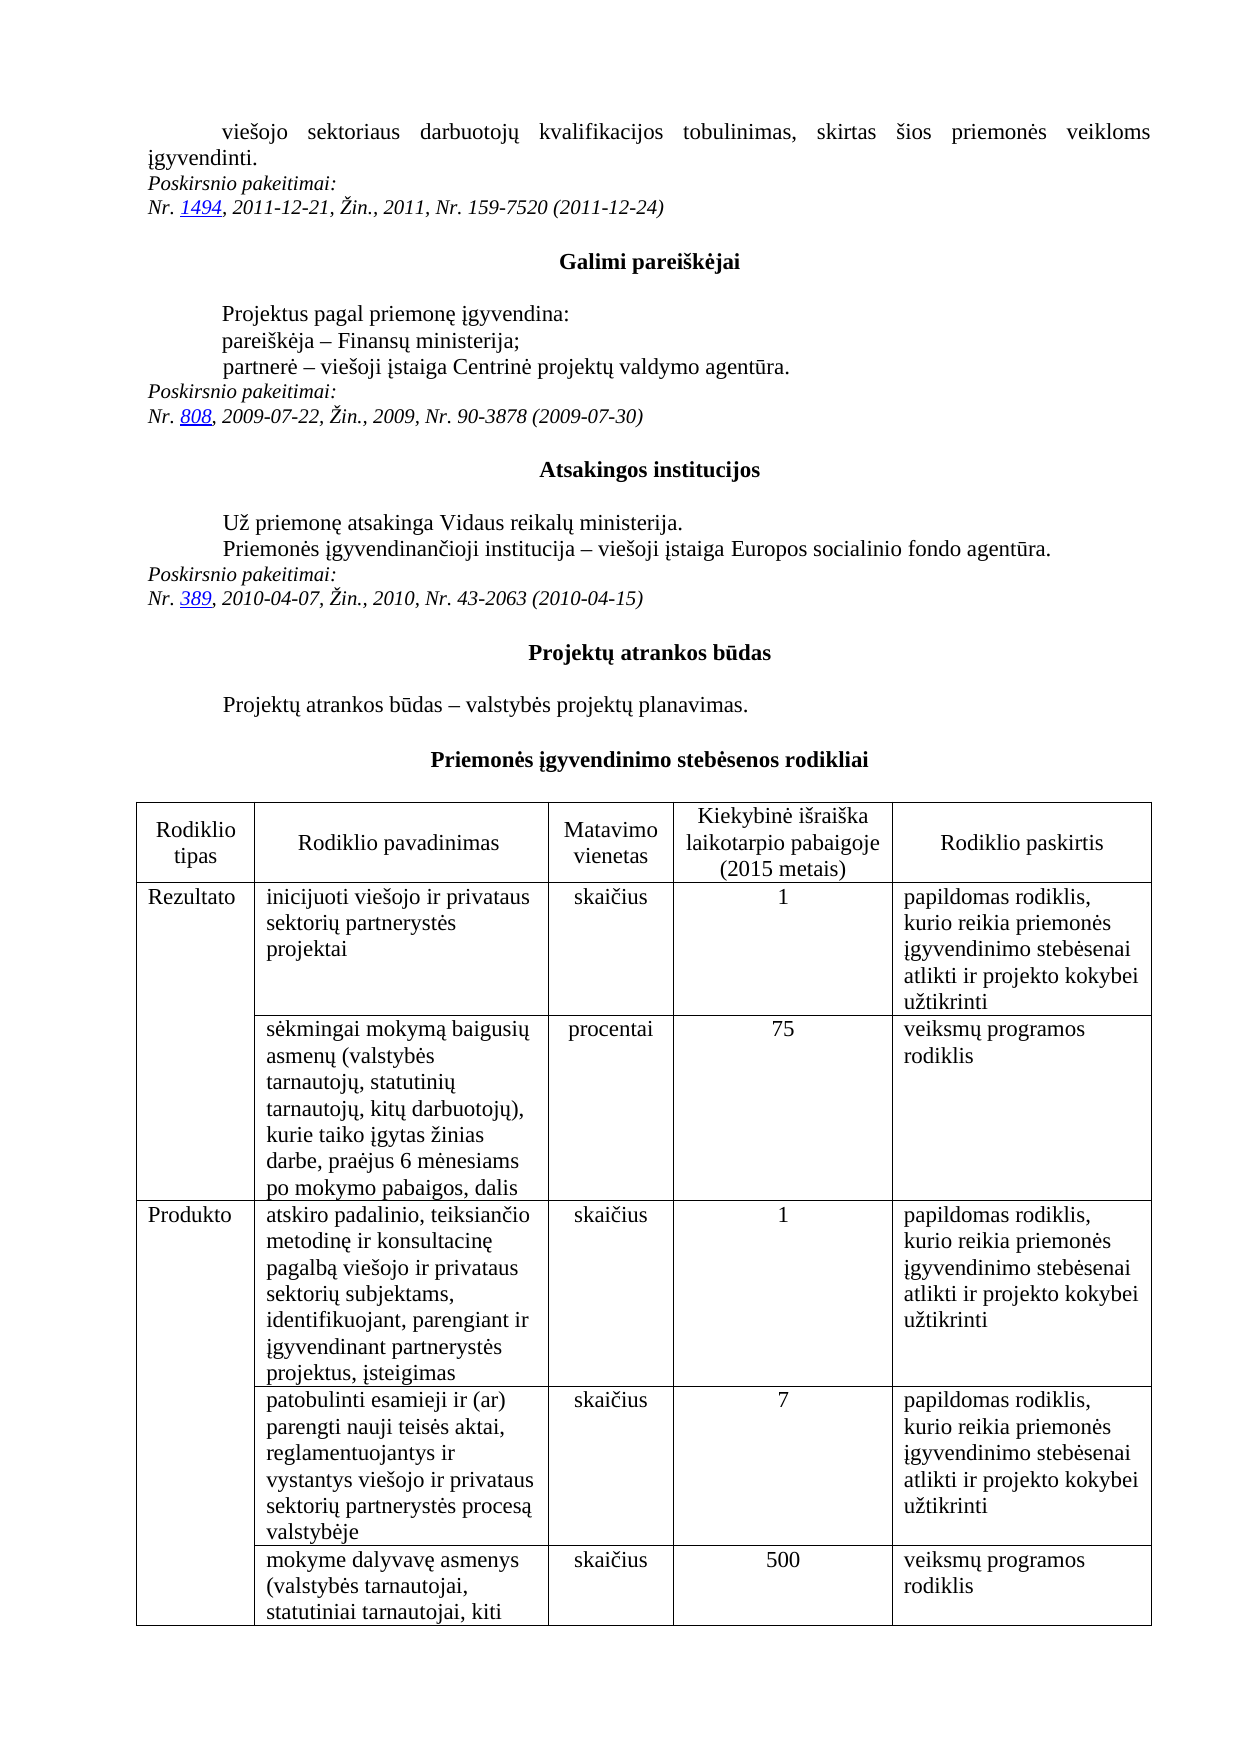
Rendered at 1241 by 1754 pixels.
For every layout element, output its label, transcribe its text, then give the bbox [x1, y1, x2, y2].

table_header Rodiklio paskirtis [893, 803, 1151, 882]
table_cell 500 [674, 1546, 892, 1625]
table_cell Produkto [137, 1201, 254, 1545]
table_cell veiksmų programos rodiklis [893, 1546, 1151, 1625]
text pareiškėja – Finansų ministerija; [148, 327, 1152, 353]
text Projektų atrankos būdas – valstybės projektų planavimas. [148, 691, 1152, 718]
table_header Rodiklio tipas [137, 803, 254, 882]
table_cell papildomas rodiklis, kurio reikia priemonės įgyvendinimo stebėsenai atlikti ir projekto kokybei užtikrinti [893, 1387, 1151, 1545]
text viešojo sektoriaus darbuotojų kvalifikacijos tobulinimas, skirtas šios priemonės veikloms įgyvendinti. [148, 118, 1152, 171]
text Projektų atrankos būdas [148, 639, 1152, 665]
table_cell procentai [549, 1016, 673, 1200]
table_cell 1 [674, 1201, 892, 1386]
table_cell papildomas rodiklis, kurio reikia priemonės įgyvendinimo stebėsenai atlikti ir projekto kokybei užtikrinti [893, 1201, 1151, 1386]
text Nr. 808, 2009-07-22, Žin., 2009, Nr. 90-3878 (2009-07-30) [148, 403, 1152, 428]
table_cell 7 [674, 1387, 892, 1545]
text Poskirsnio pakeitimai: [148, 379, 1152, 403]
text Poskirsnio pakeitimai: [148, 562, 1152, 586]
text partnerė – viešoji įstaiga Centrinė projektų valdymo agentūra. [185, 353, 1152, 379]
text Galimi pareiškėjai [148, 248, 1152, 274]
table_cell skaičius [549, 1387, 673, 1545]
table_header Kiekybinė išraiška laikotarpio pabaigoje (2015 metais) [674, 803, 892, 882]
text Poskirsnio pakeitimai: [148, 171, 1152, 195]
table_header Rodiklio pavadinimas [255, 803, 548, 882]
table_cell patobulinti esamieji ir (ar) parengti nauji teisės aktai, reglamentuojantys ir vystantys viešojo ir privataus sektorių partnerystės procesą valstybėje [255, 1387, 548, 1545]
table_cell 75 [674, 1016, 892, 1200]
table_header Matavimo vienetas [549, 803, 673, 882]
table_cell skaičius [549, 1201, 673, 1386]
table_cell mokyme dalyvavę asmenys (valstybės tarnautojai, statutiniai tarnautojai, kiti [255, 1546, 548, 1625]
text Priemonės įgyvendinančioji institucija – viešoji įstaiga Europos socialinio fondo agentūra. [148, 535, 1152, 562]
table_cell skaičius [549, 1546, 673, 1625]
text Projektus pagal priemonę įgyvendina: [148, 300, 1152, 327]
table_cell veiksmų programos rodiklis [893, 1016, 1151, 1200]
table_cell skaičius [549, 883, 673, 1014]
table_cell 1 [674, 883, 892, 1014]
table_cell sėkmingai mokymą baigusių asmenų (valstybės tarnautojų, statutinių tarnautojų, kitų darbuotojų), kurie taiko įgytas žinias darbe, praėjus 6 mėnesiams po mokymo pabaigos, dalis [255, 1016, 548, 1200]
table_cell Rezultato [137, 883, 254, 1200]
text Nr. 389, 2010-04-07, Žin., 2010, Nr. 43-2063 (2010-04-15) [148, 586, 1152, 610]
text Už priemonę atsakinga Vidaus reikalų ministerija. [148, 509, 1152, 535]
text Nr. 1494, 2011-12-21, Žin., 2011, Nr. 159-7520 (2011-12-24) [148, 195, 1152, 219]
table_cell atskiro padalinio, teiksiančio metodinę ir konsultacinę pagalbą viešojo ir privataus sektorių subjektams, identifikuojant, parengiant ir įgyvendinant partnerystės projektus, įsteigimas [255, 1201, 548, 1386]
table_cell [137, 1545, 254, 1625]
text Priemonės įgyvendinimo stebėsenos rodikliai [148, 746, 1152, 773]
table_cell papildomas rodiklis, kurio reikia priemonės įgyvendinimo stebėsenai atlikti ir projekto kokybei užtikrinti [893, 883, 1151, 1014]
text Atsakingos institucijos [148, 456, 1152, 483]
table_cell inicijuoti viešojo ir privataus sektorių partnerystės projektai [255, 883, 548, 1014]
